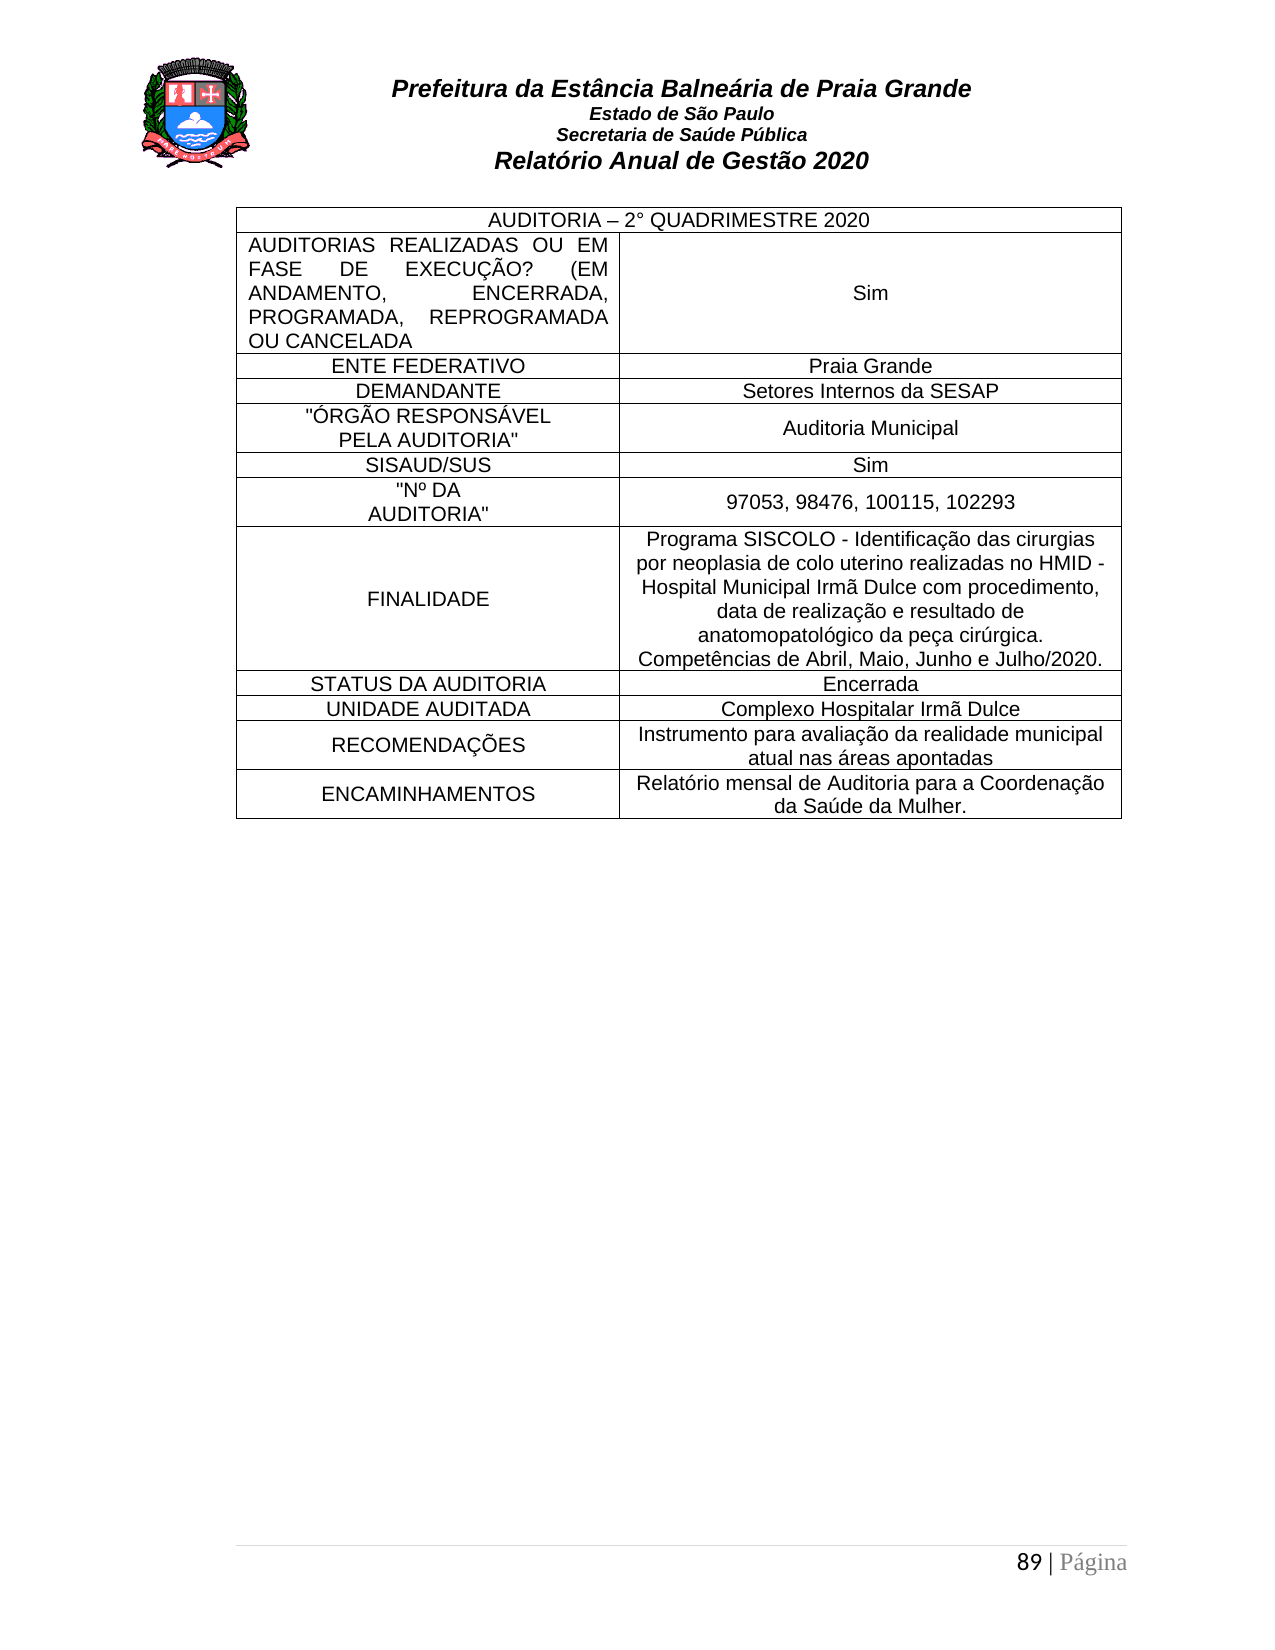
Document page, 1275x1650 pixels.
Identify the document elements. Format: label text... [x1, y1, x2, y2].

table_cell ENTE FEDERATIVO [237, 354, 619, 378]
table_cell Praia Grande [620, 354, 1121, 378]
table_cell ENCAMINHAMENTOS [237, 770, 619, 818]
table_cell 97053, 98476, 100115, 102293 [620, 478, 1121, 526]
table_cell Complexo Hospitalar Irmã Dulce [620, 696, 1121, 720]
table_cell Programa SISCOLO - Identificação das cirurgias por neoplasia de colo uterino realizadas no HMID - Hospital Municipal Irmã Dulce com procedimento, data de realização e resultado de anatomopatológico da peça cirúrgica. Competências de Abril, Maio, Junho e Julho/2020. [620, 527, 1121, 670]
table_cell Sim [620, 453, 1121, 477]
table_cell Sim [620, 233, 1121, 353]
table_cell RECOMENDAÇÕES [237, 721, 619, 769]
table_cell Relatório mensal de Auditoria para a Coordenação da Saúde da Mulher. [620, 770, 1121, 818]
table_cell Encerrada [620, 671, 1121, 695]
table_cell "Nº DA AUDITORIA" [237, 478, 619, 526]
picture [132, 55, 259, 172]
table_cell AUDITORIAS REALIZADAS OU EM FASE DE EXECUÇÃO? (EM ANDAMENTO, ENCERRADA, PROGRAMADA, REPROGRAMADA OU CANCELADA [237, 233, 619, 353]
table_cell "ÓRGÃO RESPONSÁVEL PELA AUDITORIA" [237, 404, 619, 452]
table_cell DEMANDANTE [237, 379, 619, 403]
table_cell Instrumento para avaliação da realidade municipal atual nas áreas apontadas [620, 721, 1121, 769]
table_header AUDITORIA – 2° QUADRIMESTRE 2020 [237, 208, 1121, 232]
table_cell Setores Internos da SESAP [620, 379, 1121, 403]
table_cell STATUS DA AUDITORIA [237, 671, 619, 695]
table_cell Auditoria Municipal [620, 404, 1121, 452]
table_cell FINALIDADE [237, 527, 619, 670]
table_cell UNIDADE AUDITADA [237, 696, 619, 720]
table_cell SISAUD/SUS [237, 453, 619, 477]
